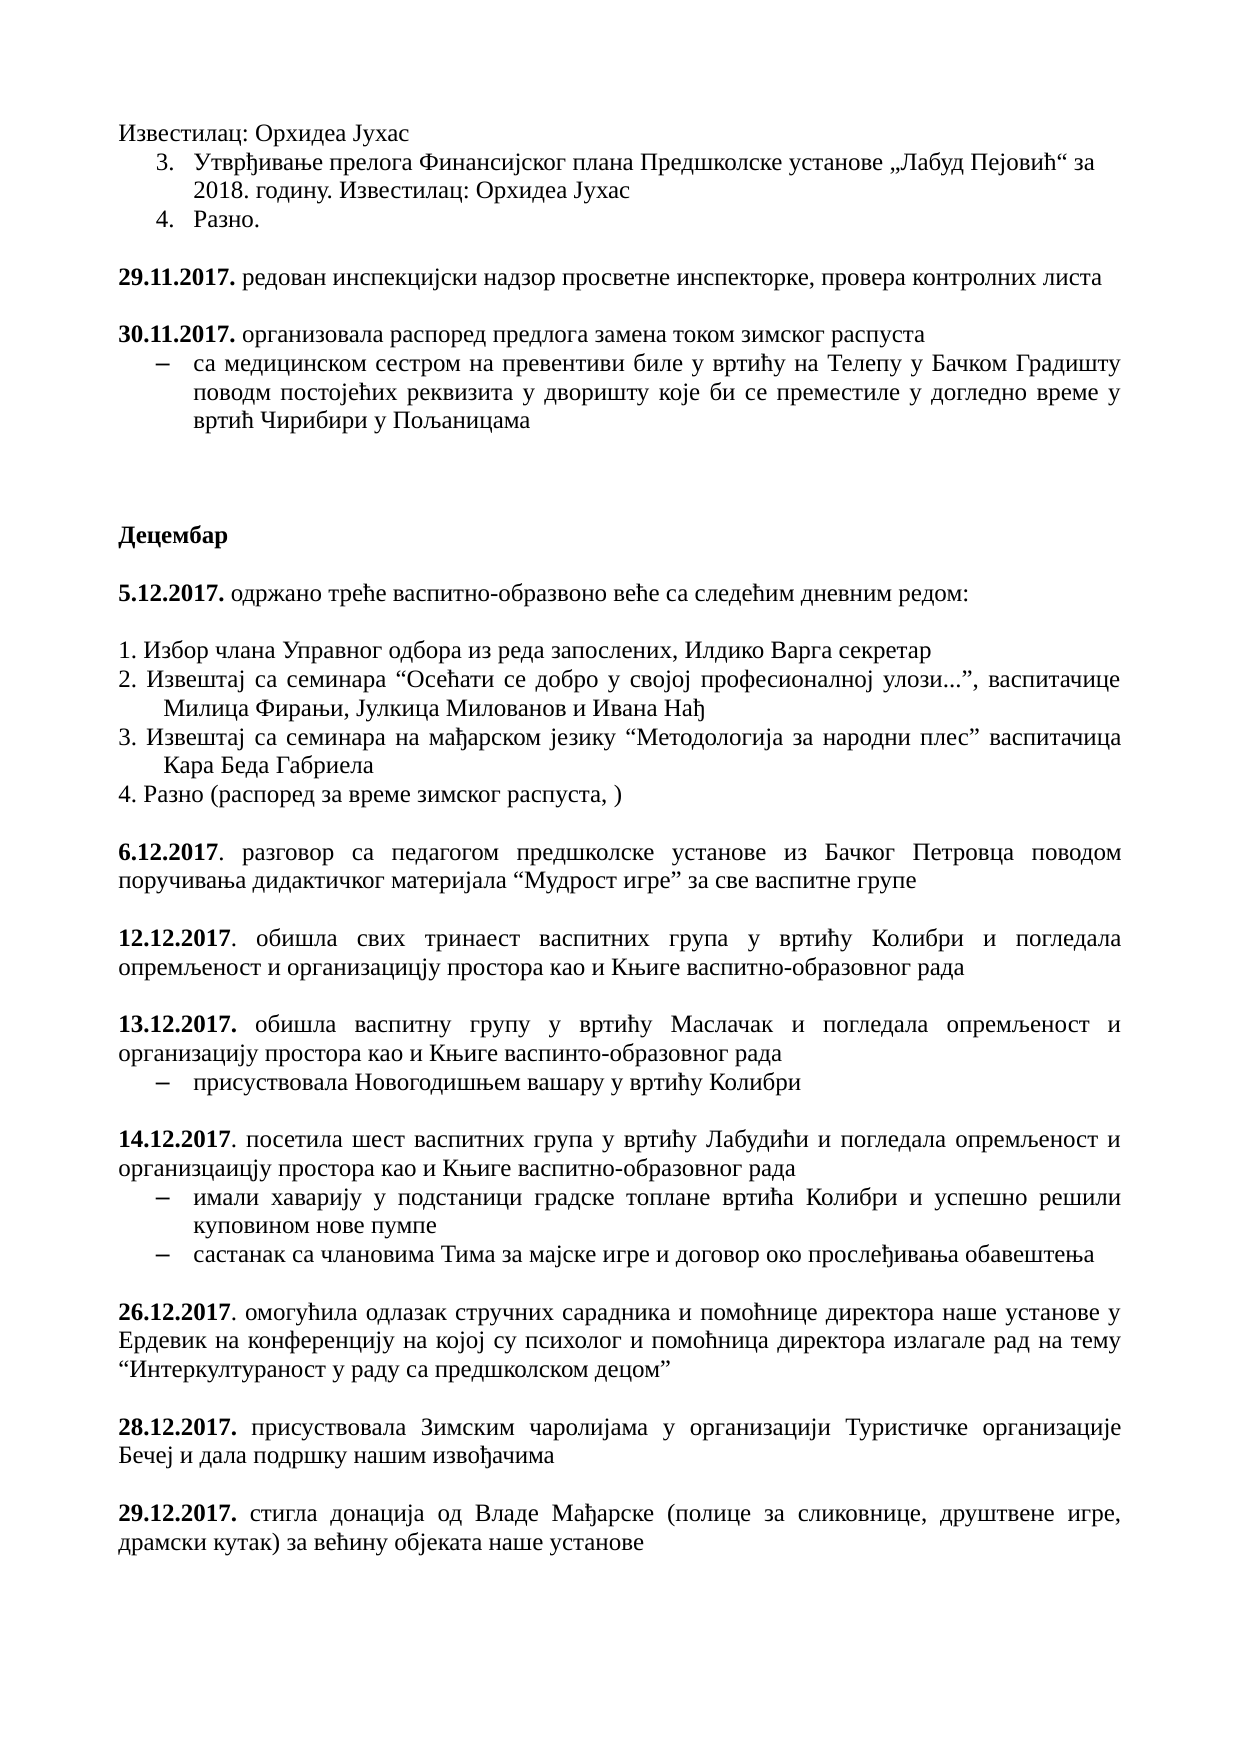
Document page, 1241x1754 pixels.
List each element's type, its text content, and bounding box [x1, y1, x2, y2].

list присуствовала Новогодишњем вашару у вртићу Колибри [156, 1067, 1122, 1096]
text 13.12.2017. обишла васпитну групу у вртићу Маслачак и погледала опремљеност и организацију простора као и Књиге васпинто-образовног рада [118, 1009, 1122, 1067]
text 6.12.2017. разговор са педагогом предшколске установе из Бачког Петровца поводом поручивања дидактичког материјала “Мудрост игре” за све васпитне групе [118, 837, 1122, 894]
list састанак са члановима Тима за мајске игре и договор око прослеђивања обавештења [156, 1239, 1122, 1268]
text 29.12.2017. стигла донација од Владе Мађарске (полице за сликовнице, друштвене игре, драмски кутак) за већину објеката наше установе [118, 1498, 1122, 1556]
list са медицинском сестром на превентиви биле у вртићу на Телепу у Бачком Градишту поводм постојећих реквизита у дворишту које би се преместиле у догледно време у вртић Чирибири у Пољаницама [156, 348, 1122, 434]
list 4. Разно (распоред за време зимског распуста, ) [118, 779, 1122, 808]
text 29.11.2017. редован инспекцијски надзор просветне инспекторке, провера контролних листа [118, 262, 1122, 291]
list 1. Избор члана Управног одбора из реда запослених, Илдико Варга секретар [118, 636, 1122, 664]
list имали хаварију у подстаници градске топлане вртића Колибри и успешно решили куповином нове пумпе [156, 1182, 1122, 1239]
list Утврђивање прелога Финансијског плана Предшколске установе „Лабуд Пејовић“ за 2018. годину. Известилац: Орхидеа Јухас [156, 147, 1122, 204]
text 26.12.2017. омогућила одлазак стручних сарадника и помоћнице директора наше установе у Ердевик на конференцију на којој су психолог и помоћница директора излагале рад на тему “Интеркултураност у раду са предшколском децом” [118, 1297, 1122, 1383]
list Разно. [156, 204, 1122, 233]
text 14.12.2017. посетила шест васпитних група у вртићу Лабудићи и погледала опремљеност и организцаицју простора као и Књиге васпитно-образовног рада [118, 1124, 1122, 1182]
text Децембар [118, 521, 1122, 549]
text 12.12.2017. обишла свих тринаест васпитних група у вртићу Колибри и погледала опремљеност и организацицју простора као и Књиге васпитно-образовног рада [118, 923, 1122, 981]
text 30.11.2017. организовала распоред предлога замена током зимског распуста [118, 319, 1122, 348]
list 3. Извештај са семинара на мађарском језику “Методологија за народни плес” васпитачица Кара Беда Габриела [118, 722, 1122, 779]
text 28.12.2017. присуствовала Зимским чаролијама у организацији Туристичке организације Бечеј и дала подршку нашим извођачима [118, 1412, 1122, 1469]
text Известилац: Орхидеа Јухас [118, 118, 1122, 147]
list 2. Извештај са семинара “Осећати се добро у својој професионалној улози...”, васпитачице Милица Фирањи, Јулкица Милованов и Ивана Нађ [118, 664, 1122, 722]
text 5.12.2017. одржано треће васпитно-образвоно веће са следећим дневним редом: [118, 578, 1122, 607]
